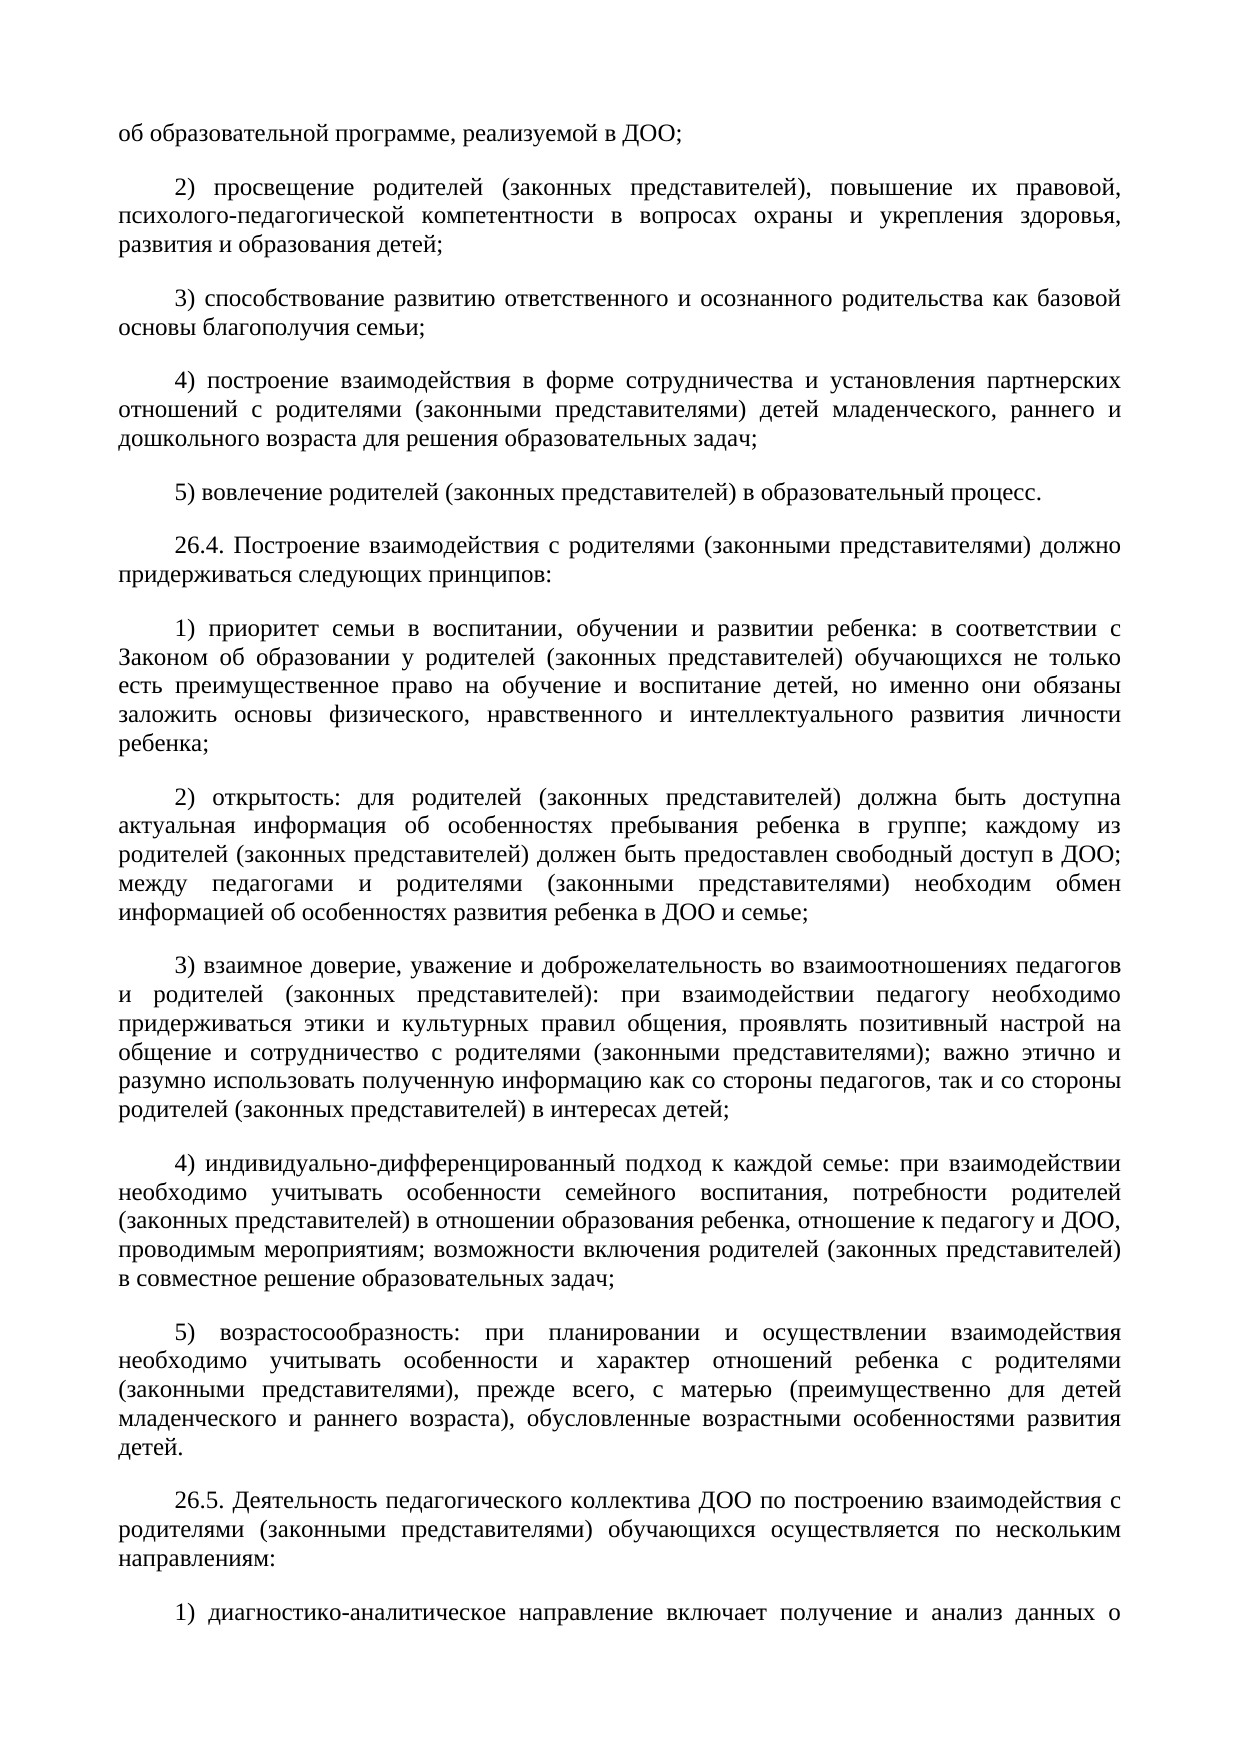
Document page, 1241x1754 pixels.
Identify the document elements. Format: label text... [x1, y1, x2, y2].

text 26.5. Деятельность педагогического коллектива ДОО по построению взаимодействия с родителями (законными представителями) обучающихся осуществляется по нескольким направлениям: [118, 1486, 1122, 1572]
text 3) способствование развитию ответственного и осознанного родительства как базовой основы благополучия семьи; [118, 283, 1122, 341]
text 1) диагностико-аналитическое направление включает получение и анализ данных о [118, 1597, 1122, 1626]
text 5) возрастосообразность: при планировании и осуществлении взаимодействия необходимо учитывать особенности и характер отношений ребенка с родителями (законными представителями), прежде всего, с матерью (преимущественно для детей младенческого и раннего возраста), обусловленные возрастными особенностями развития детей. [118, 1317, 1122, 1461]
text 5) вовлечение родителей (законных представителей) в образовательный процесс. [118, 477, 1122, 506]
text 4) индивидуально-дифференцированный подход к каждой семье: при взаимодействии необходимо учитывать особенности семейного воспитания, потребности родителей (законных представителей) в отношении образования ребенка, отношение к педагогу и ДОО, проводимым мероприятиям; возможности включения родителей (законных представителей) в совместное решение образовательных задач; [118, 1148, 1122, 1292]
text об образовательной программе, реализуемой в ДОО; [118, 118, 1122, 147]
text 2) открытость: для родителей (законных представителей) должна быть доступна актуальная информация об особенностях пребывания ребенка в группе; каждому из родителей (законных представителей) должен быть предоставлен свободный доступ в ДОО; между педагогами и родителями (законными представителями) необходим обмен информацией об особенностях развития ребенка в ДОО и семье; [118, 782, 1122, 926]
text 1) приоритет семьи в воспитании, обучении и развитии ребенка: в соответствии с Законом об образовании у родителей (законных представителей) обучающихся не только есть преимущественное право на обучение и воспитание детей, но именно они обязаны заложить основы физического, нравственного и интеллектуального развития личности ребенка; [118, 613, 1122, 757]
text 2) просвещение родителей (законных представителей), повышение их правовой, психолого-педагогической компетентности в вопросах охраны и укрепления здоровья, развития и образования детей; [118, 172, 1122, 258]
text 4) построение взаимодействия в форме сотрудничества и установления партнерских отношений с родителями (законными представителями) детей младенческого, раннего и дошкольного возраста для решения образовательных задач; [118, 366, 1122, 452]
text 26.4. Построение взаимодействия с родителями (законными представителями) должно придерживаться следующих принципов: [118, 531, 1122, 588]
text 3) взаимное доверие, уважение и доброжелательность во взаимоотношениях педагогов и родителей (законных представителей): при взаимодействии педагогу необходимо придерживаться этики и культурных правил общения, проявлять позитивный настрой на общение и сотрудничество с родителями (законными представителями); важно этично и разумно использовать полученную информацию как со стороны педагогов, так и со стороны родителей (законных представителей) в интересах детей; [118, 951, 1122, 1123]
